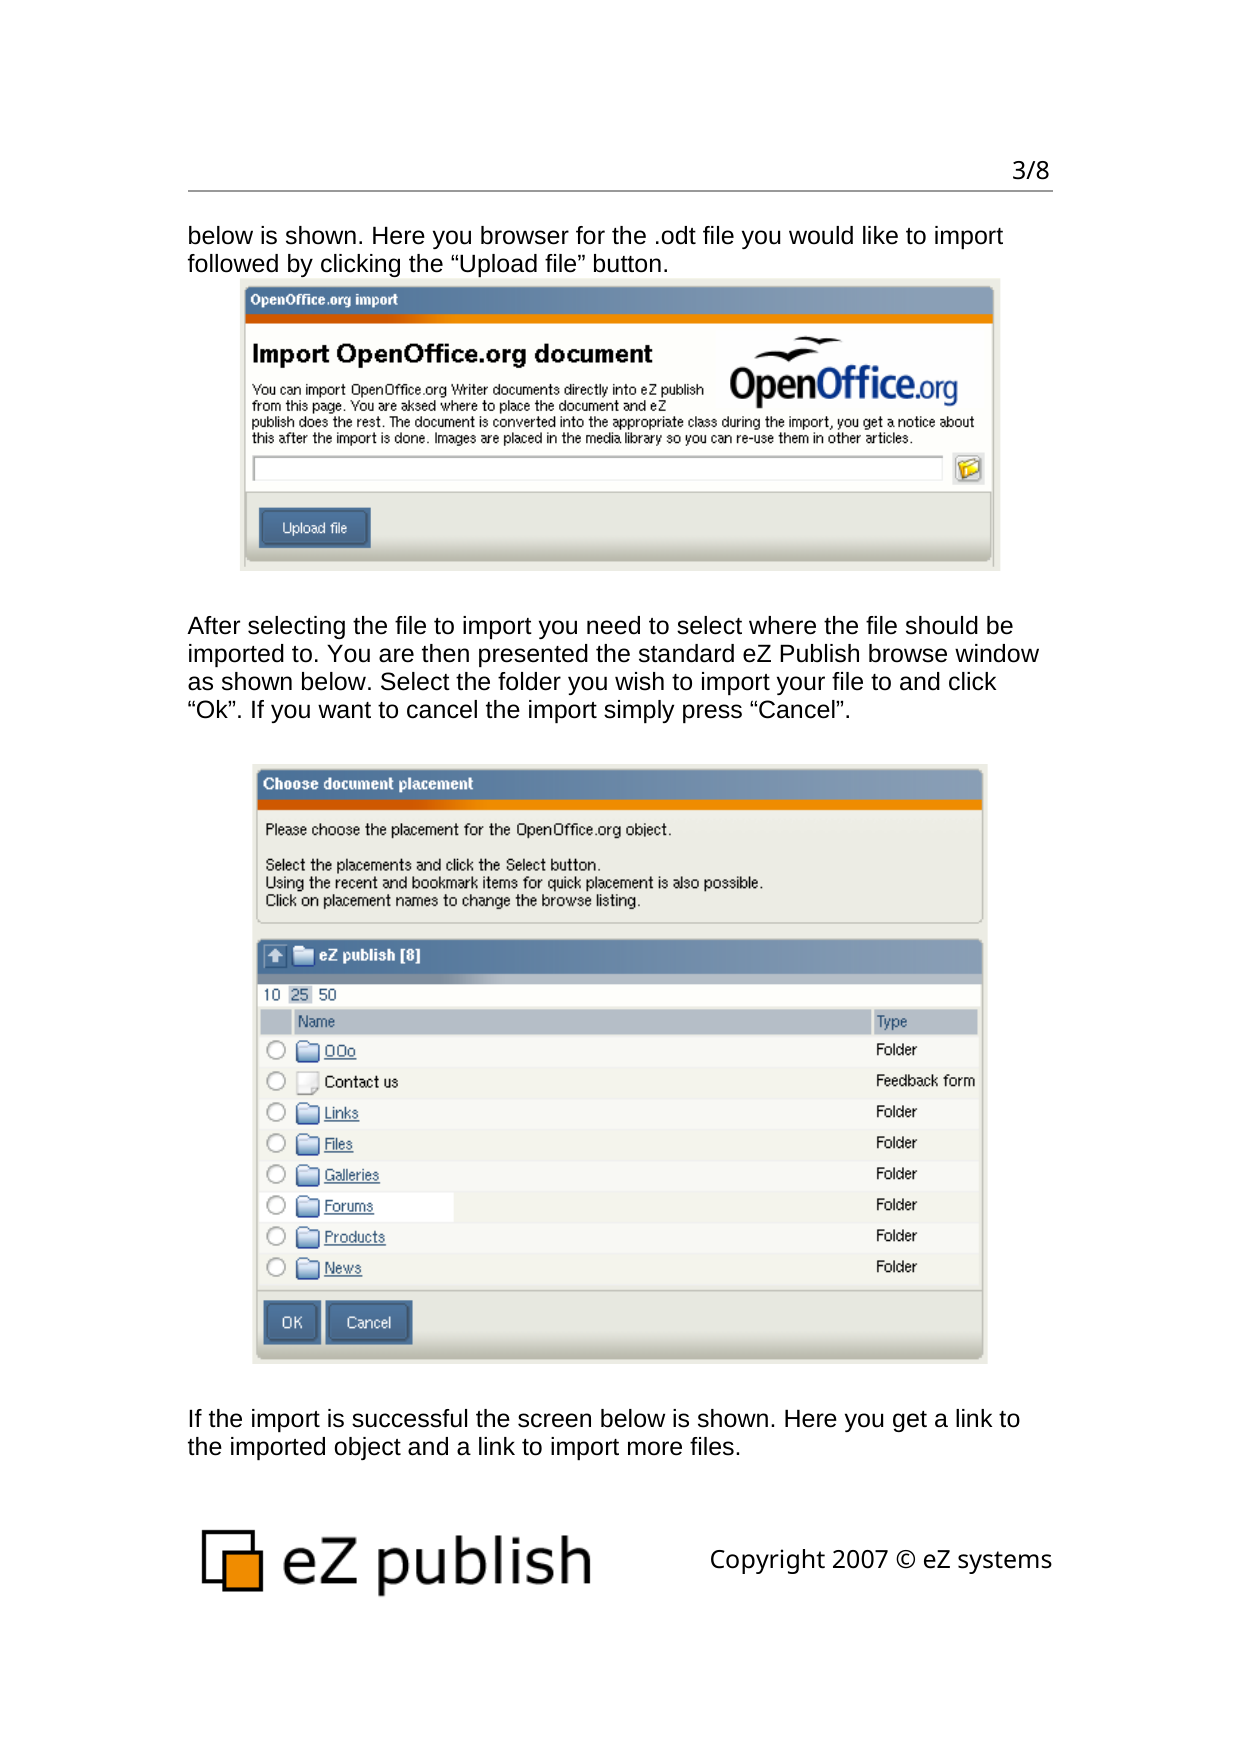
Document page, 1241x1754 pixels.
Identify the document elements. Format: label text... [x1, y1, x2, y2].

text After selecting the file to import you need to select where the file should be imported to. You are then presented the standard eZ Publish browse window as shown below. Select the folder you wish to import your file to and click “Ok”. If you want to cancel the import simply press “Cancel”. [187, 611, 1053, 723]
picture [239, 278, 1001, 571]
text If the import is successful the screen below is shown. Here you get a link to the imported object and a link to import more files. [187, 1404, 1053, 1461]
picture [194, 1522, 600, 1604]
text below is shown. Here you browser for the .odt file you would like to import followed by clicking the “Upload file” button. [187, 222, 1053, 278]
picture [252, 764, 988, 1364]
